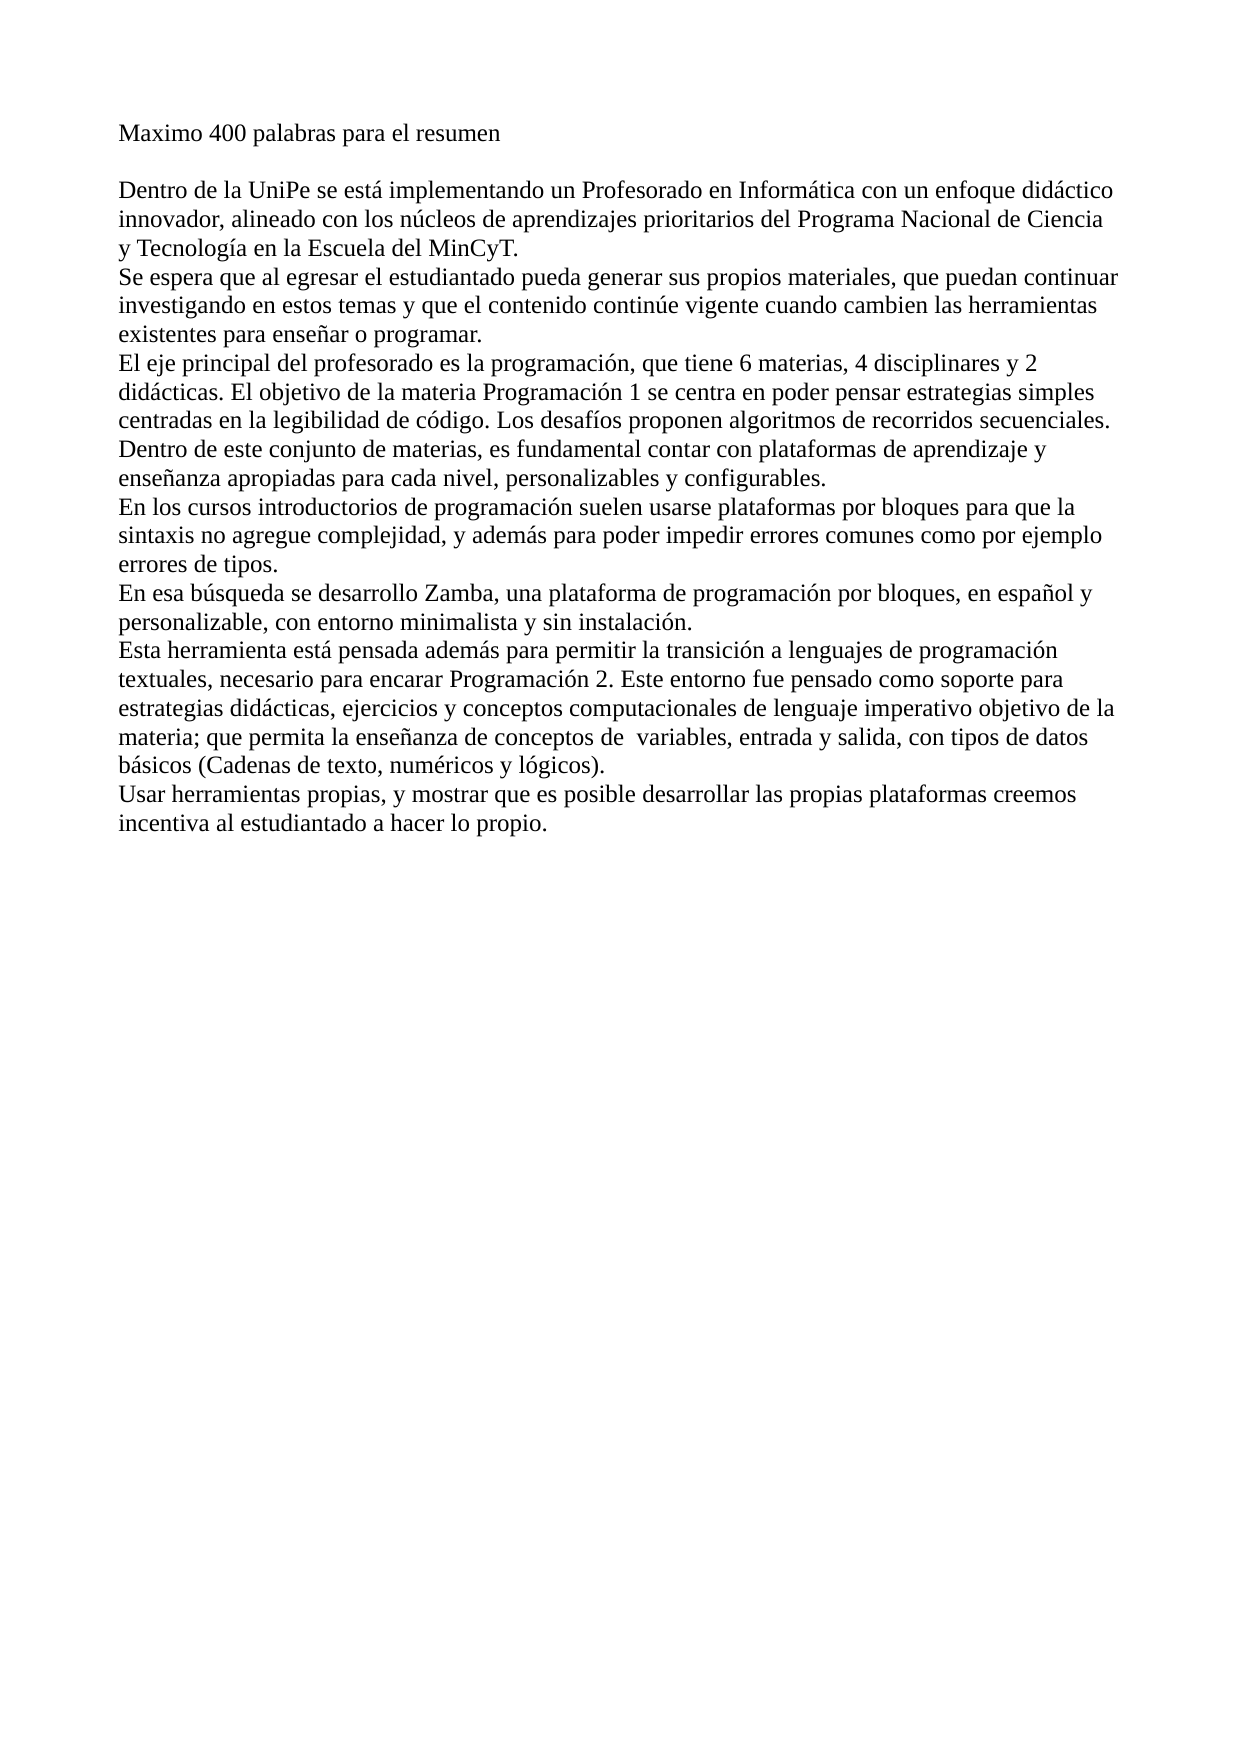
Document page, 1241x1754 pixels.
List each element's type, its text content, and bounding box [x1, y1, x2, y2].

text Se espera que al egresar el estudiantado pueda generar sus propios materiales, que puedan continuar investigando en estos temas y que el contenido continúe vigente cuando cambien las herramientas existentes para enseñar o programar. [118, 262, 1122, 348]
text Usar herramientas propias, y mostrar que es posible desarrollar las propias plataformas creemos incentiva al estudiantado a hacer lo propio. [118, 779, 1122, 837]
text Dentro de este conjunto de materias, es fundamental contar con plataformas de aprendizaje y enseñanza apropiadas para cada nivel, personalizables y configurables. [118, 434, 1122, 492]
text En esa búsqueda se desarrollo Zamba, una plataforma de programación por bloques, en español y personalizable, con entorno minimalista y sin instalación. [118, 578, 1122, 636]
text El eje principal del profesorado es la programación, que tiene 6 materias, 4 disciplinares y 2 didácticas. El objetivo de la materia Programación 1 se centra en poder pensar estrategias simples centradas en la legibilidad de código. Los desafíos proponen algoritmos de recorridos secuenciales. [118, 348, 1122, 434]
text En los cursos introductorios de programación suelen usarse plataformas por bloques para que la sintaxis no agregue complejidad, y además para poder impedir errores comunes como por ejemplo errores de tipos. [118, 492, 1122, 578]
text Maximo 400 palabras para el resumen [118, 118, 1122, 147]
text Esta herramienta está pensada además para permitir la transición a lenguajes de programación textuales, necesario para encarar Programación 2. Este entorno fue pensado como soporte para estrategias didácticas, ejercicios y conceptos computacionales de lenguaje imperativo objetivo de la materia; que permita la enseñanza de conceptos de variables, entrada y salida, con tipos de datos básicos (Cadenas de texto, numéricos y lógicos). [118, 636, 1122, 779]
text Dentro de la UniPe se está implementando un Profesorado en Informática con un enfoque didáctico innovador, alineado con los núcleos de aprendizajes prioritarios del Programa Nacional de Ciencia y Tecnología en la Escuela del MinCyT. [118, 176, 1122, 262]
